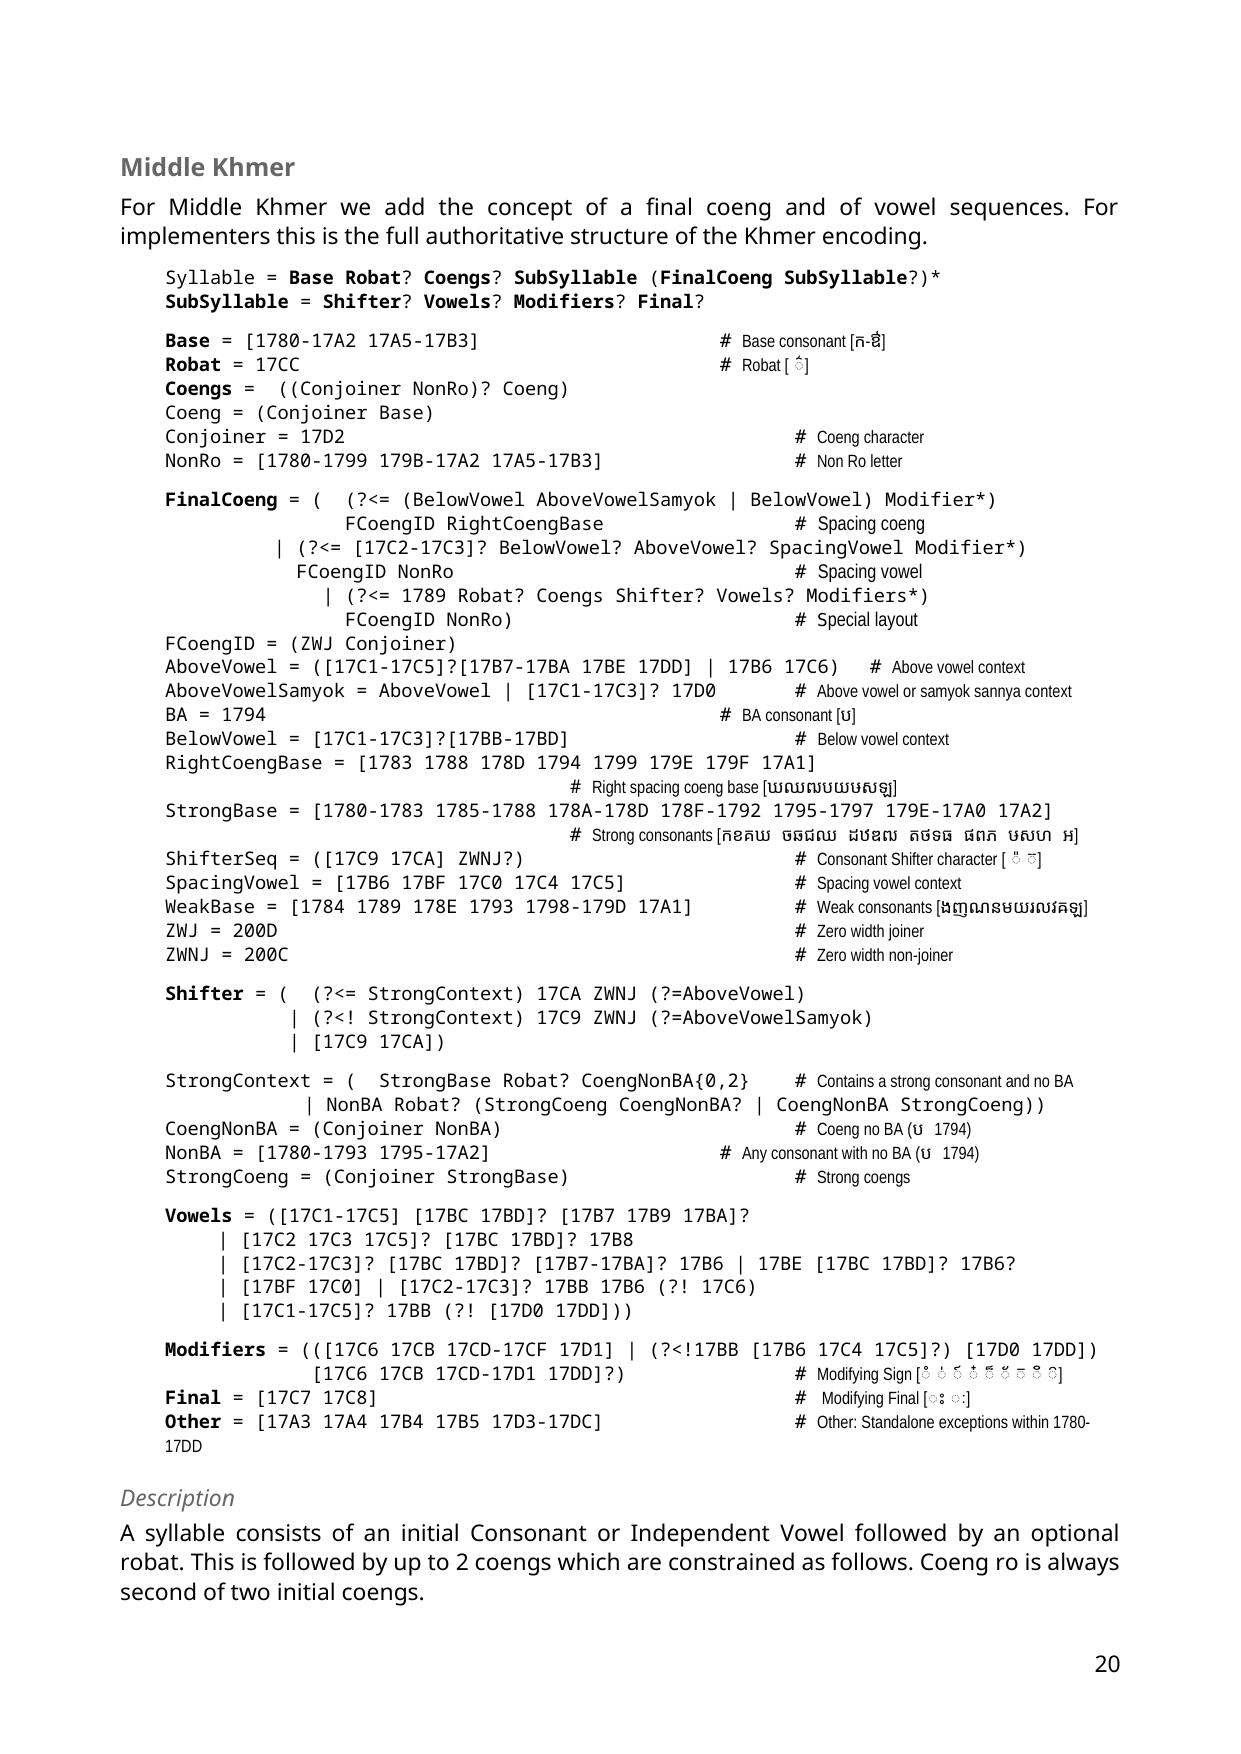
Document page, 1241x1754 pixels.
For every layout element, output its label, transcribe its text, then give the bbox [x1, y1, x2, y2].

text Syllable = Base Robat? Coengs? SubSyllable (FinalCoeng SubSyllable?)* SubSyllable = Shifter? Vowels? Modifiers? Final? [165, 265, 1121, 313]
text Modifiers = (([17C6 17CB 17CD-17CF 17D1] | (?<!17BB [17B6 17C4 17C5]?) [17D0 17DD]) [17C6 17CB 17CD-17D1 17DD]?) # Modifying Sign [ំ ់ ៍ ៎ ៏ ័ ៑ ៓ ៝] Final = [17C7 17C8] # Modifying Final [ះ ៈ] Other = [17A3 17A4 17B4 17B5 17D3-17DC] # Other: Standalone exceptions within 1780-17DD [165, 1338, 1121, 1457]
text StrongContext = ( StrongBase Robat? CoengNonBA{0,2} # Contains a strong consonant and no BA | NonBA Robat? (StrongCoeng CoengNonBA? | CoengNonBA StrongCoeng)) CoengNonBA = (Conjoiner NonBA) # Coeng no BA (ប 1794) NonBA = [1780-1793 1795-17A2] # Any consonant with no BA (ប 1794) StrongCoeng = (Conjoiner StrongBase) # Strong coengs [165, 1068, 1121, 1188]
text Base = [1780-17A2 17A5-17B3] # Base consonant [ក-ឳ] Robat = 17CC # Robat [ ៌] Coengs = ((Conjoiner NonRo)? Coeng) Coeng = (Conjoiner Base) Conjoiner = 17D2 # Coeng character NonRo = [1780-1799 179B-17A2 17A5-17B3] # Non Ro letter [165, 328, 1121, 472]
text A syllable consists of an initial Consonant or Independent Vowel followed by an optional robat. This is followed by up to 2 coengs which are constrained as follows. Coeng ro is always second of two initial coengs. [120, 1518, 1121, 1606]
text For Middle Khmer we add the concept of a final coeng and of vowel sequences. For implementers this is the full authoritative structure of the Khmer encoding. [120, 192, 1121, 250]
subtitle Description [120, 1482, 1121, 1514]
text Vowels = ([17C1-17C5] [17BC 17BD]? [17B7 17B9 17BA]? | [17C2 17C3 17C5]? [17BC 17BD]? 17B8 | [17C2-17C3]? [17BC 17BD]? [17B7-17BA]? 17B6 | 17BE [17BC 17BD]? 17B6? | [17BF 17C0] | [17C2-17C3]? 17BB 17B6 (?! 17C6) | [17C1-17C5]? 17BB (?! [17D0 17DD])) [165, 1203, 1121, 1323]
subtitle Middle Khmer [120, 149, 1121, 183]
text Shifter = ( (?<= StrongContext) 17CA ZWNJ (?=AboveVowel) | (?<! StrongContext) 17C9 ZWNJ (?=AboveVowelSamyok) | [17C9 17CA]) [165, 981, 1121, 1053]
text FinalCoeng = ( (?<= (BelowVowel AboveVowelSamyok | BelowVowel) Modifier*) FCoengID RightCoengBase # Spacing coeng | (?<= [17C2-17C3]? BelowVowel? AboveVowel? SpacingVowel Modifier*) FCoengID NonRo # Spacing vowel | (?<= 1789 Robat? Coengs Shifter? Vowels? Modifiers*) FCoengID NonRo) # Special layout FCoengID = (ZWJ Conjoiner) AboveVowel = ([17C1-17C5]?[17B7-17BA 17BE 17DD] | 17B6 17C6) # Above vowel context AboveVowelSamyok = AboveVowel | [17C1-17C3]? 17D0 # Above vowel or samyok sannya context BA = 1794 # BA consonant [ប] BelowVowel = [17C1-17C3]?[17BB-17BD] # Below vowel context RightCoengBase = [1783 1788 178D 1794 1799 179E 179F 17A1] # Right spacing coeng base [ឃឈឍបយឞសឡ] StrongBase = [1780-1783 1785-1788 178A-178D 178F-1792 1795-1797 179E-17A0 17A2] # Strong consonants [កខគឃ ចឆជឈ ដឋឌឍ តថទធ ផពភ ឞសហ អ] ShifterSeq = ([17C9 17CA] ZWNJ?) # Consonant Shifter character [ ៉ ៊] SpacingVowel = [17B6 17BF 17C0 17C4 17C5] # Spacing vowel context WeakBase = [1784 1789 178E 1793 1798-179D 17A1] # Weak consonants [ងញណនមយរលវឝឡ] ZWJ = 200D # Zero width joiner ZWNJ = 200C # Zero width non-joiner [165, 487, 1121, 966]
